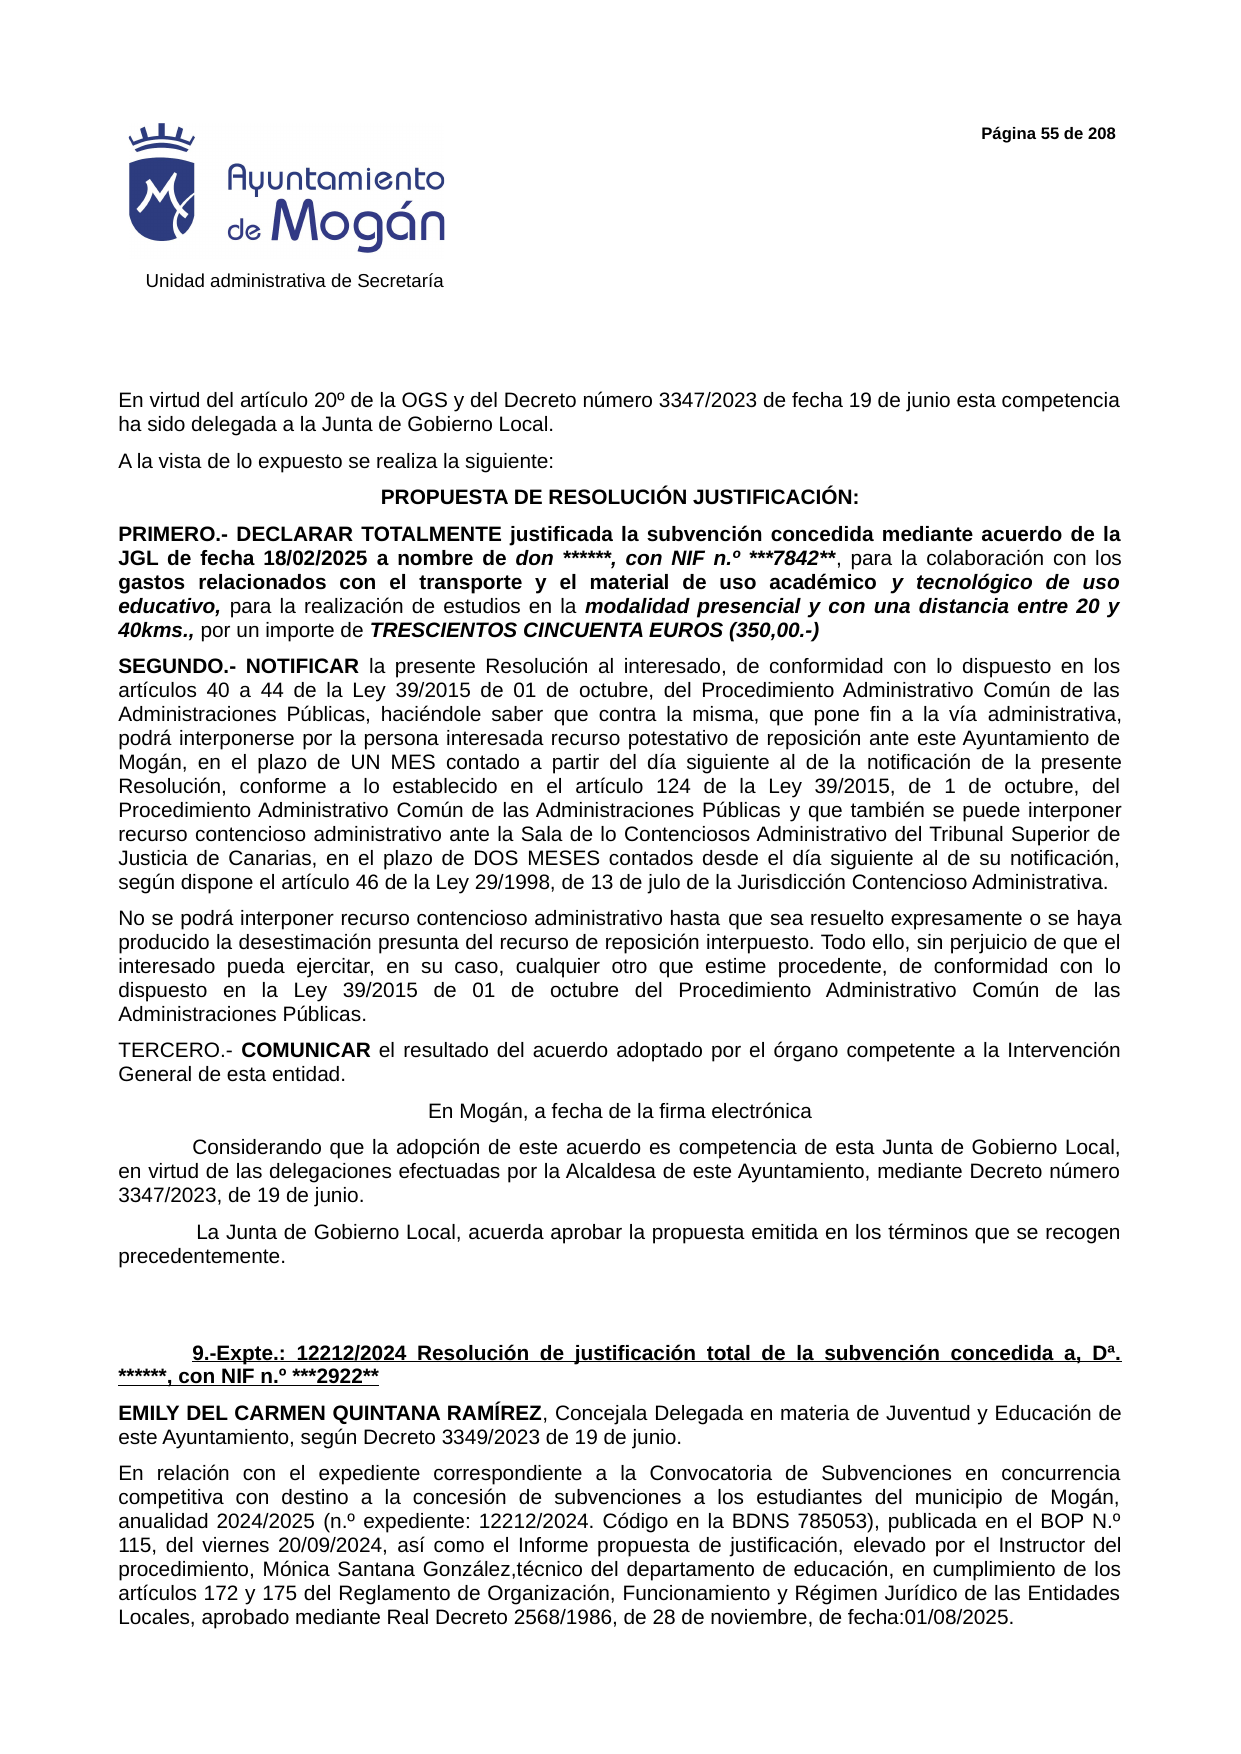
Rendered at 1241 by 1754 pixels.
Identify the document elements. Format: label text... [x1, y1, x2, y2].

text En relación con el expediente correspondiente a la Convocatoria de Subvenciones en concurrencia competitiva con destino a la concesión de subvenciones a los estudiantes del municipio de Mogán, anualidad 2024/2025 (n.º expediente: 12212/2024. Código en la BDNS 785053), publicada en el BOP N.º 115, del viernes 20/09/2024, así como el Informe propuesta de justificación, elevado por el Instructor del procedimiento, Mónica Santana González,técnico del departamento de educación, en cumplimiento de los artículos 172 y 175 del Reglamento de Organización, Funcionamiento y Régimen Jurídico de las Entidades Locales, aprobado mediante Real Decreto 2568/1986, de 28 de noviembre, de fecha:01/08/2025. [118, 1461, 1122, 1629]
text PROPUESTA DE RESOLUCIÓN JUSTIFICACIÓN: [118, 485, 1122, 509]
text 9.-Expte.: 12212/2024 Resolución de justificación total de la subvención concedida a, Dª. ******, con NIF n.º ***2922** [118, 1316, 1122, 1388]
text TERCERO.- COMUNICAR el resultado del acuerdo adoptado por el órgano competente a la Intervención General de esta entidad. [118, 1038, 1122, 1086]
picture [128, 123, 445, 259]
text En Mogán, a fecha de la firma electrónica [118, 1099, 1122, 1123]
text SEGUNDO.- NOTIFICAR la presente Resolución al interesado, de conformidad con lo dispuesto en los artículos 40 a 44 de la Ley 39/2015 de 01 de octubre, del Procedimiento Administrativo Común de las Administraciones Públicas, haciéndole saber que contra la misma, que pone fin a la vía administrativa, podrá interponerse por la persona interesada recurso potestativo de reposición ante este Ayuntamiento de Mogán, en el plazo de UN MES contado a partir del día siguiente al de la notificación de la presente Resolución, conforme a lo establecido en el artículo 124 de la Ley 39/2015, de 1 de octubre, del Procedimiento Administrativo Común de las Administraciones Públicas y que también se puede interponer recurso contencioso administrativo ante la Sala de lo Contenciosos Administrativo del Tribunal Superior de Justicia de Canarias, en el plazo de DOS MESES contados desde el día siguiente al de su notificación, según dispone el artículo 46 de la Ley 29/1998, de 13 de julo de la Jurisdicción Contencioso Administrativa. [118, 654, 1122, 893]
text PRIMERO.- DECLARAR TOTALMENTE justificada la subvención concedida mediante acuerdo de la JGL de fecha 18/02/2025 a nombre de don ******, con NIF n.º ***7842**, para la colaboración con los gastos relacionados con el transporte y el material de uso académico y tecnológico de uso educativo, para la realización de estudios en la modalidad presencial y con una distancia entre 20 y 40kms., por un importe de TRESCIENTOS CINCUENTA EUROS (350,00.-) [118, 522, 1122, 641]
text La Junta de Gobierno Local, acuerda aprobar la propuesta emitida en los términos que se recogen precedentemente. [118, 1219, 1122, 1267]
text EMILY DEL CARMEN QUINTANA RAMÍREZ, Concejala Delegada en materia de Juventud y Educación de este Ayuntamiento, según Decreto 3349/2023 de 19 de junio. [118, 1401, 1122, 1449]
text En virtud del artículo 20º de la OGS y del Decreto número 3347/2023 de fecha 19 de junio esta competencia ha sido delegada a la Junta de Gobierno Local. [118, 388, 1122, 436]
text Considerando que la adopción de este acuerdo es competencia de esta Junta de Gobierno Local, en virtud de las delegaciones efectuadas por la Alcaldesa de este Ayuntamiento, mediante Decreto número 3347/2023, de 19 de junio. [118, 1135, 1122, 1207]
text A la vista de lo expuesto se realiza la siguiente: [118, 449, 1122, 473]
text No se podrá interponer recurso contencioso administrativo hasta que sea resuelto expresamente o se haya producido la desestimación presunta del recurso de reposición interpuesto. Todo ello, sin perjuicio de que el interesado pueda ejercitar, en su caso, cualquier otro que estime procedente, de conformidad con lo dispuesto en la Ley 39/2015 de 01 de octubre del Procedimiento Administrativo Común de las Administraciones Públicas. [118, 906, 1122, 1026]
